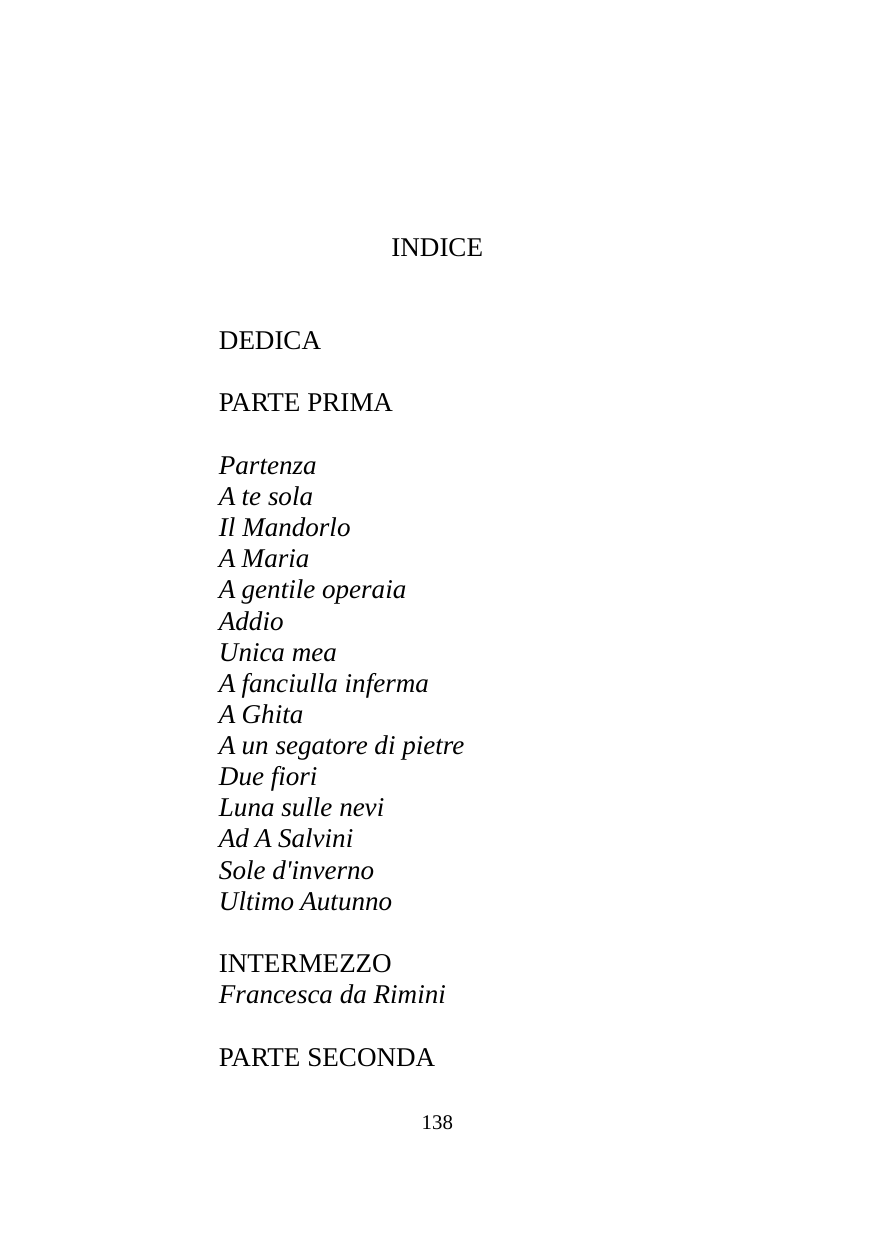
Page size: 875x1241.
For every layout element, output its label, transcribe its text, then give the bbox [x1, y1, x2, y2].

text Il Mandorlo [219, 511, 768, 542]
text DEDICA [219, 324, 768, 355]
text A fanciulla inferma [219, 667, 768, 698]
text Ad A Salvini [219, 823, 768, 854]
text Unica mea [219, 636, 768, 667]
text PARTE SECONDA [219, 1041, 768, 1072]
text INTERMEZZO [219, 947, 768, 978]
text Ultimo Autunno [219, 885, 768, 916]
text A un segatore di pietre [219, 729, 768, 760]
text Francesca da Rimini [219, 978, 768, 1009]
text A te sola [219, 480, 768, 511]
text Sole d'inverno [219, 854, 768, 885]
text PARTE PRIMA [219, 387, 768, 418]
text A Ghita [219, 698, 768, 729]
text Addio [219, 604, 768, 636]
text Due fiori [219, 760, 768, 791]
text Luna sulle nevi [219, 791, 768, 823]
text Partenza [219, 449, 768, 480]
text A gentile operaia [219, 573, 768, 604]
text A Maria [219, 542, 768, 573]
text INDICE [106, 231, 768, 262]
